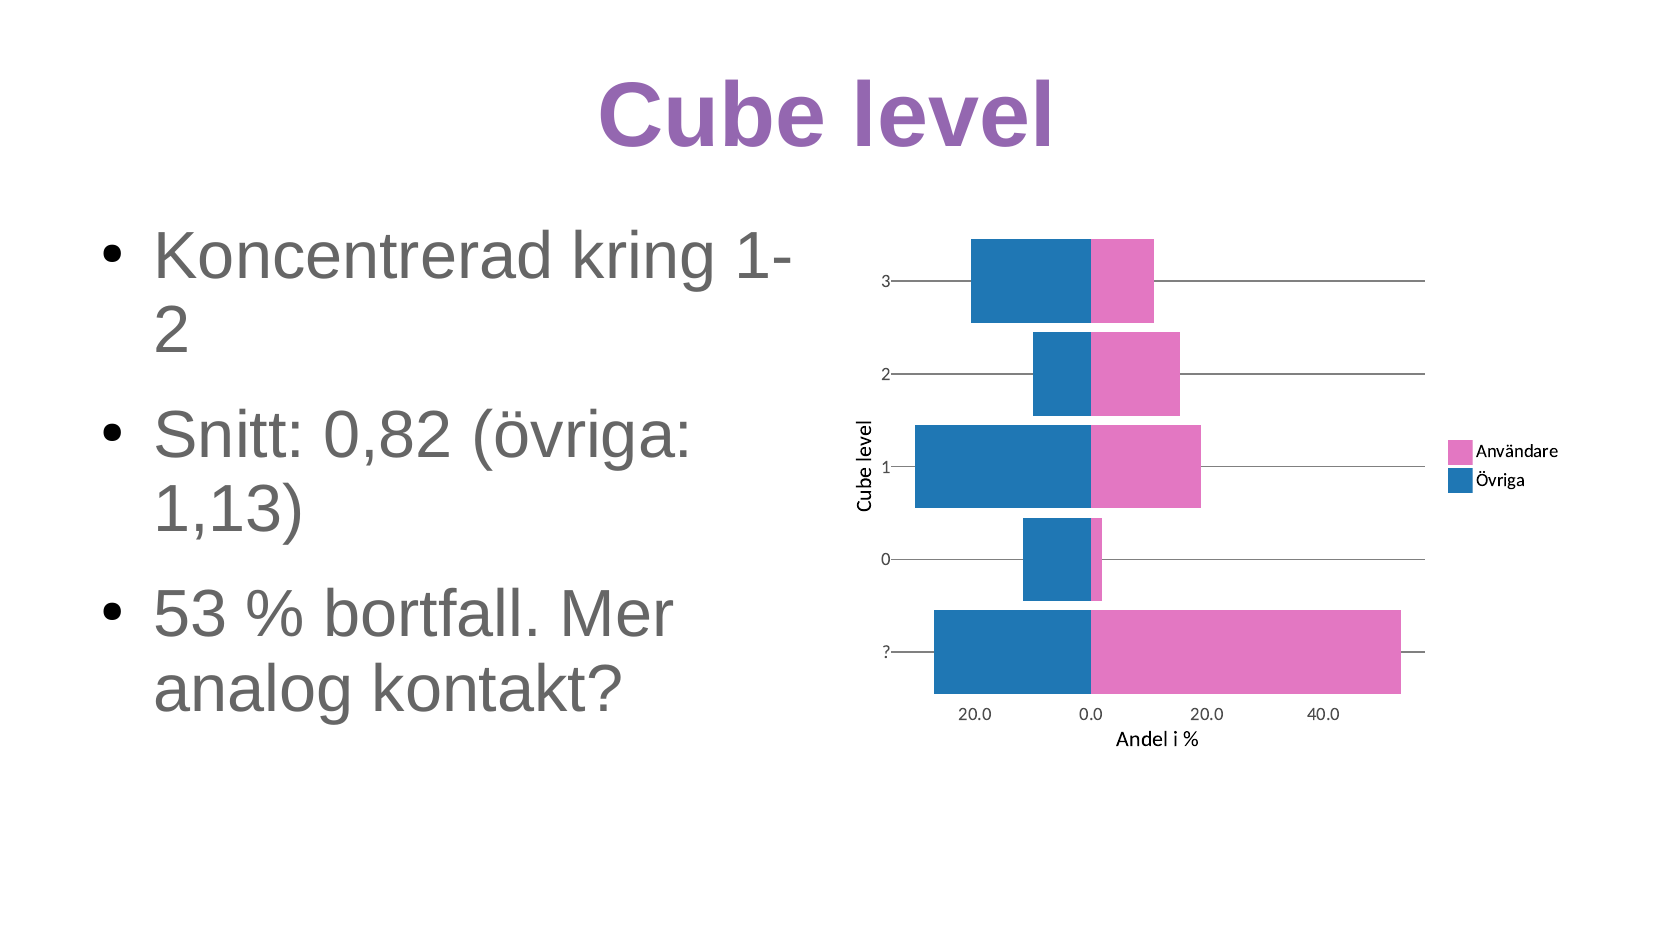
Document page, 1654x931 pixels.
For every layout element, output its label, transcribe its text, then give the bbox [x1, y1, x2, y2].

title Cube level [82, 37, 1571, 193]
list Koncentrerad kring 1-2 Snitt: 0,82 (övriga: 1,13) 53 % bortfall. Mer analog kontakt? [82, 217, 809, 758]
picture [848, 217, 1568, 758]
